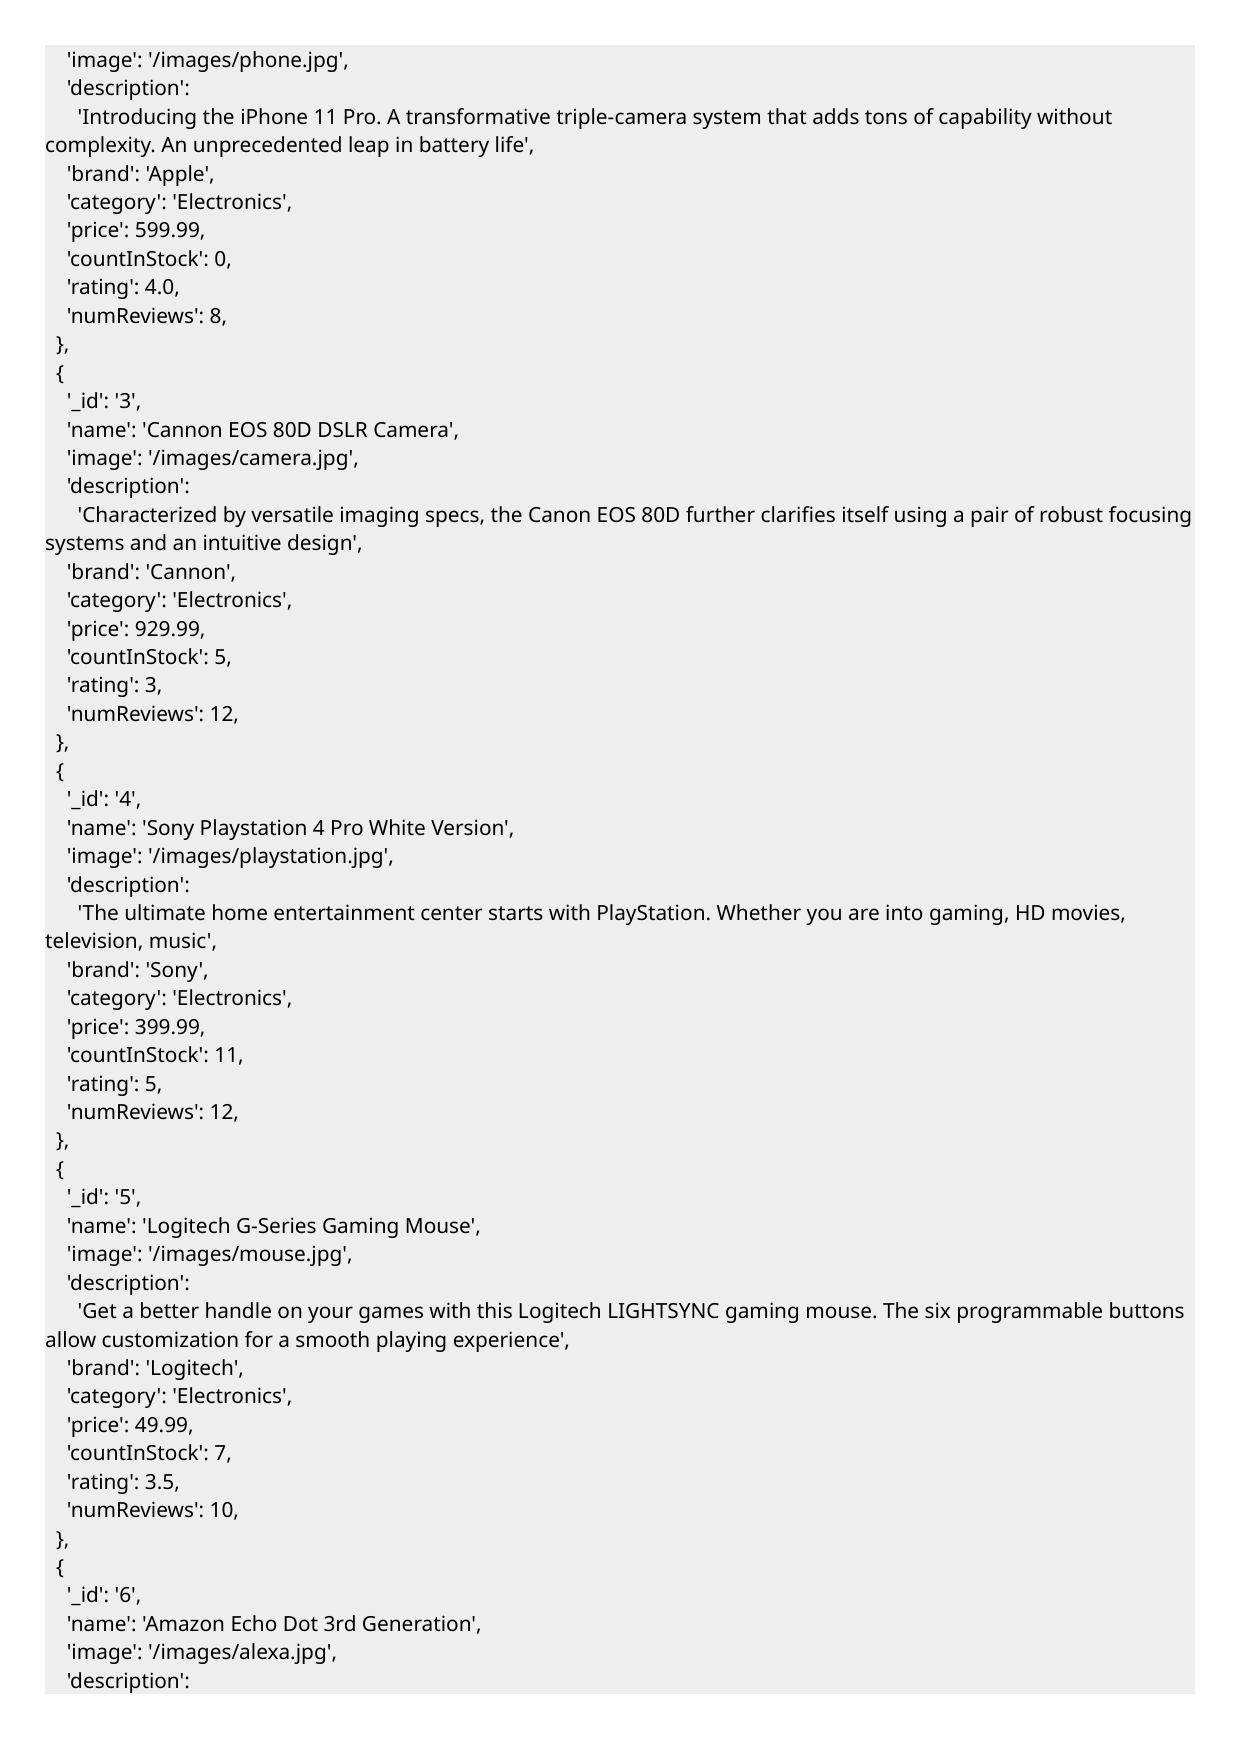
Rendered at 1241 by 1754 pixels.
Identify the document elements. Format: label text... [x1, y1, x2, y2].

text 'price': 599.99, [45, 216, 1195, 244]
text 'image': '/images/playstation.jpg', [45, 841, 1195, 870]
text 'Characterized by versatile imaging specs, the Canon EOS 80D further clarifies itself using a pair of robust focusing systems and an intuitive design', [45, 500, 1195, 557]
text 'image': '/images/phone.jpg', [45, 45, 1195, 73]
text 'description': [45, 472, 1195, 500]
text }, [45, 1524, 1195, 1552]
text 'price': 49.99, [45, 1410, 1195, 1438]
text 'Get a better handle on your games with this Logitech LIGHTSYNC gaming mouse. The six programmable buttons allow customization for a smooth playing experience', [45, 1296, 1195, 1353]
text 'Introducing the iPhone 11 Pro. A transformative triple-camera system that adds tons of capability without complexity. An unprecedented leap in battery life', [45, 102, 1195, 159]
text 'rating': 5, [45, 1069, 1195, 1097]
text 'rating': 3, [45, 671, 1195, 699]
text 'countInStock': 5, [45, 642, 1195, 671]
text '_id': '6', [45, 1581, 1195, 1609]
text '_id': '3', [45, 386, 1195, 415]
text 'description': [45, 870, 1195, 898]
text 'category': 'Electronics', [45, 187, 1195, 216]
text 'image': '/images/mouse.jpg', [45, 1239, 1195, 1268]
text 'rating': 4.0, [45, 272, 1195, 301]
text }, [45, 727, 1195, 756]
text 'numReviews': 12, [45, 1097, 1195, 1126]
text { [45, 358, 1195, 386]
text 'category': 'Electronics', [45, 1382, 1195, 1410]
text 'price': 399.99, [45, 1012, 1195, 1040]
text 'description': [45, 1268, 1195, 1296]
text 'countInStock': 0, [45, 244, 1195, 272]
text 'brand': 'Cannon', [45, 557, 1195, 585]
text 'image': '/images/alexa.jpg', [45, 1637, 1195, 1666]
text 'brand': 'Sony', [45, 955, 1195, 983]
text 'rating': 3.5, [45, 1467, 1195, 1495]
text 'name': 'Amazon Echo Dot 3rd Generation', [45, 1609, 1195, 1637]
text 'numReviews': 10, [45, 1495, 1195, 1524]
text { [45, 1154, 1195, 1182]
text 'description': [45, 1666, 1195, 1694]
text 'category': 'Electronics', [45, 983, 1195, 1012]
text 'price': 929.99, [45, 614, 1195, 642]
text 'countInStock': 7, [45, 1438, 1195, 1467]
text { [45, 756, 1195, 784]
text }, [45, 1126, 1195, 1154]
text '_id': '4', [45, 784, 1195, 813]
text 'name': 'Cannon EOS 80D DSLR Camera', [45, 415, 1195, 443]
text 'The ultimate home entertainment center starts with PlayStation. Whether you are into gaming, HD movies, television, music', [45, 898, 1195, 955]
text 'numReviews': 12, [45, 699, 1195, 727]
text }, [45, 329, 1195, 358]
text 'category': 'Electronics', [45, 585, 1195, 614]
text 'numReviews': 8, [45, 301, 1195, 329]
text 'name': 'Sony Playstation 4 Pro White Version', [45, 813, 1195, 841]
text 'name': 'Logitech G-Series Gaming Mouse', [45, 1211, 1195, 1239]
text 'description': [45, 73, 1195, 102]
text { [45, 1552, 1195, 1581]
text 'countInStock': 11, [45, 1040, 1195, 1069]
text 'brand': 'Apple', [45, 159, 1195, 187]
text 'image': '/images/camera.jpg', [45, 443, 1195, 472]
text 'brand': 'Logitech', [45, 1353, 1195, 1382]
text '_id': '5', [45, 1182, 1195, 1211]
